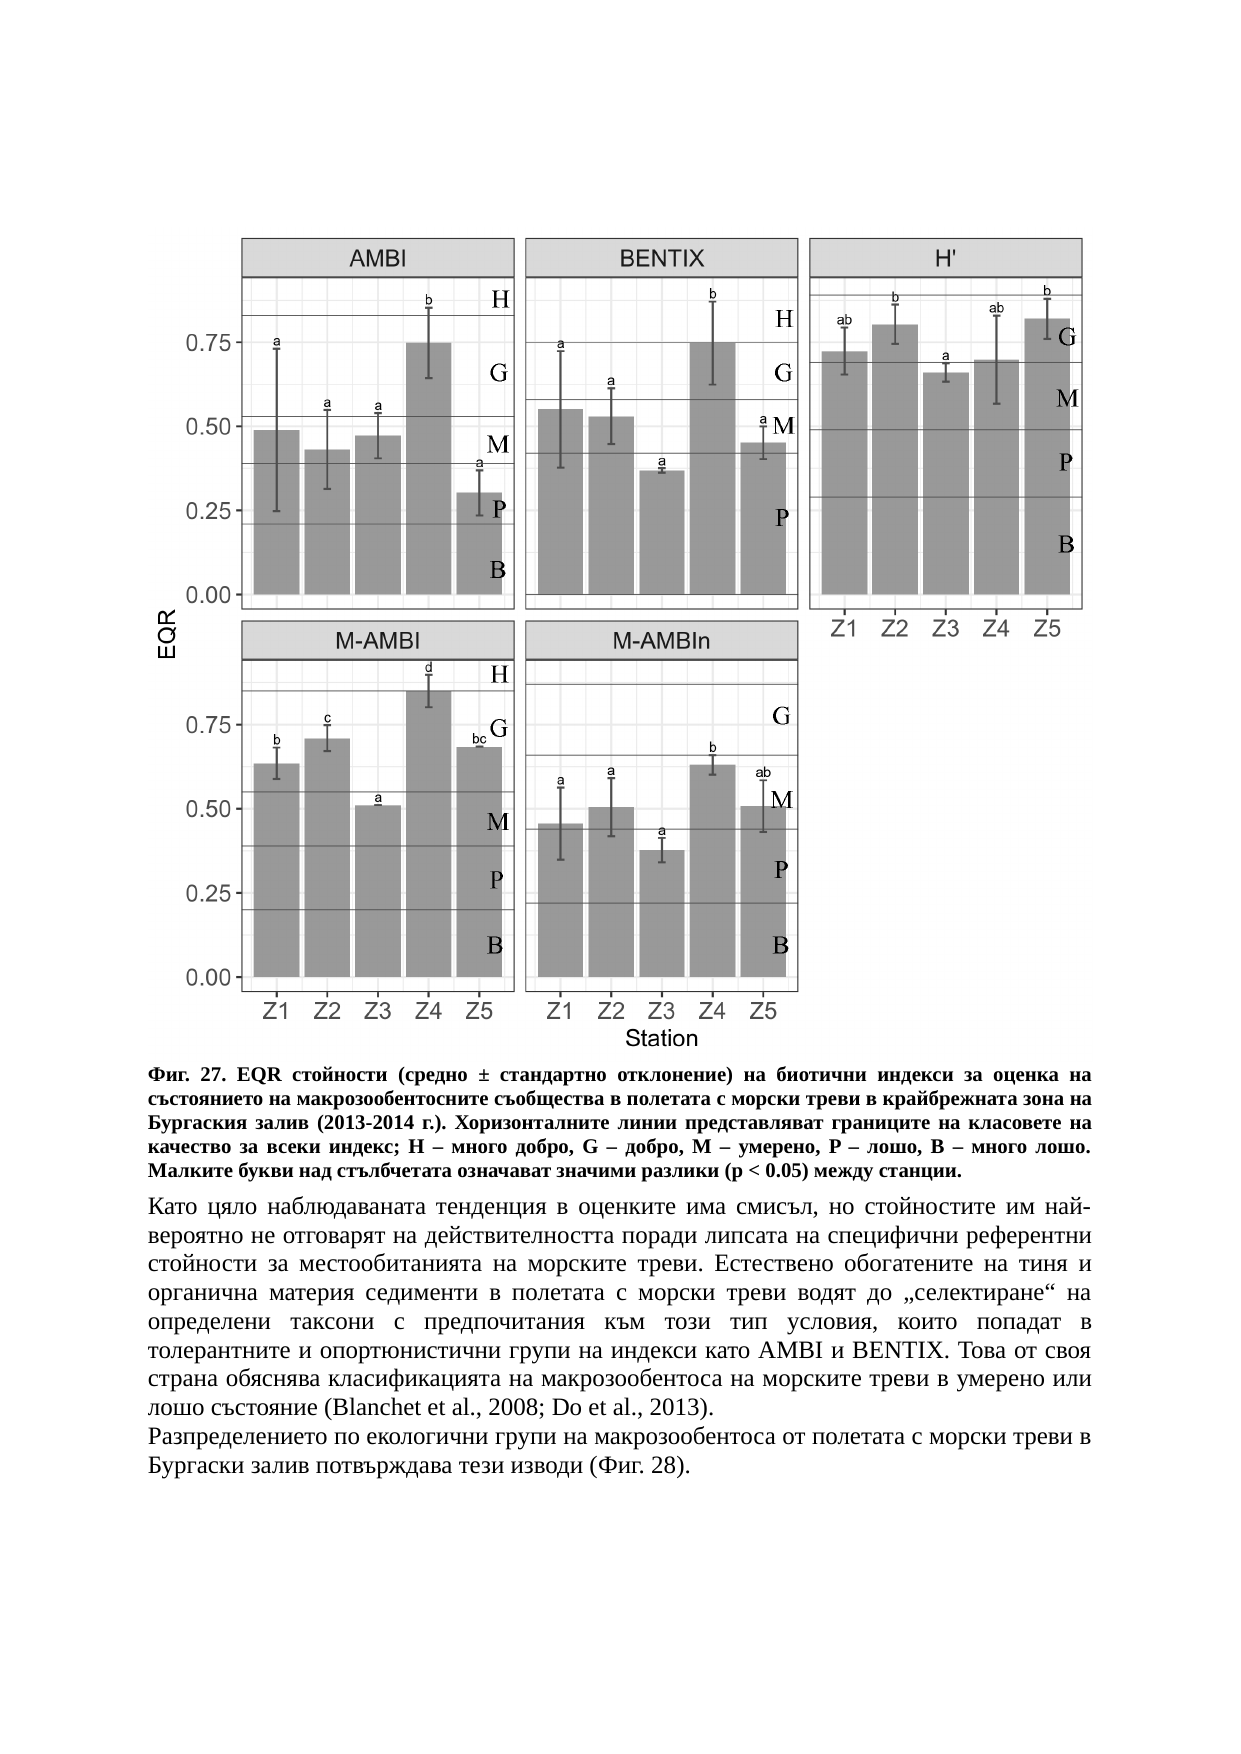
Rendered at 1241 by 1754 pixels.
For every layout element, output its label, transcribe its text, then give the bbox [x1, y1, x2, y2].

text Фиг. 27. EQR стойности (средно ± стандартно отклонение) на биотични индекси за оценка на състоянието на макрозообентосните съобщества в полетата с морски треви в крайбрежната зона на Бургаския залив (2013-2014 г.). Хоризонталните линии представляват границите на класовете на качество за всеки индекс; H – много добро, G – добро, M – умерено, P – лошо, B – много лошо. Малките букви над стълбчетата означават значими разлики (p < 0.05) между станции. [148, 1062, 1093, 1182]
text Разпределението по екологични групи на макрозообентоса от полетата с морски треви в Бургаски залив потвърждава тези изводи (Фиг. 28). [148, 1421, 1093, 1478]
text [148, 207, 1093, 227]
picture [147, 227, 1093, 1062]
text Като цяло наблюдаваната тенденция в оценките има смисъл, но стойностите им най-вероятно не отговарят на действителността поради липсата на специфични референтни стойности за местообитанията на морските треви. Естествено обогатените на тиня и органична материя седименти в полетата с морски треви водят до „селектиране“ на определени таксони с предпочитания към този тип условия, които попадат в толерантните и опортюнистични групи на индекси като AMBI и BENTIX. Това от своя страна обяснява класификацията на макрозообентоса на морските треви в умерено или лошо състояние (Blanchet et al., 2008; Do et al., 2013). [148, 1182, 1093, 1421]
